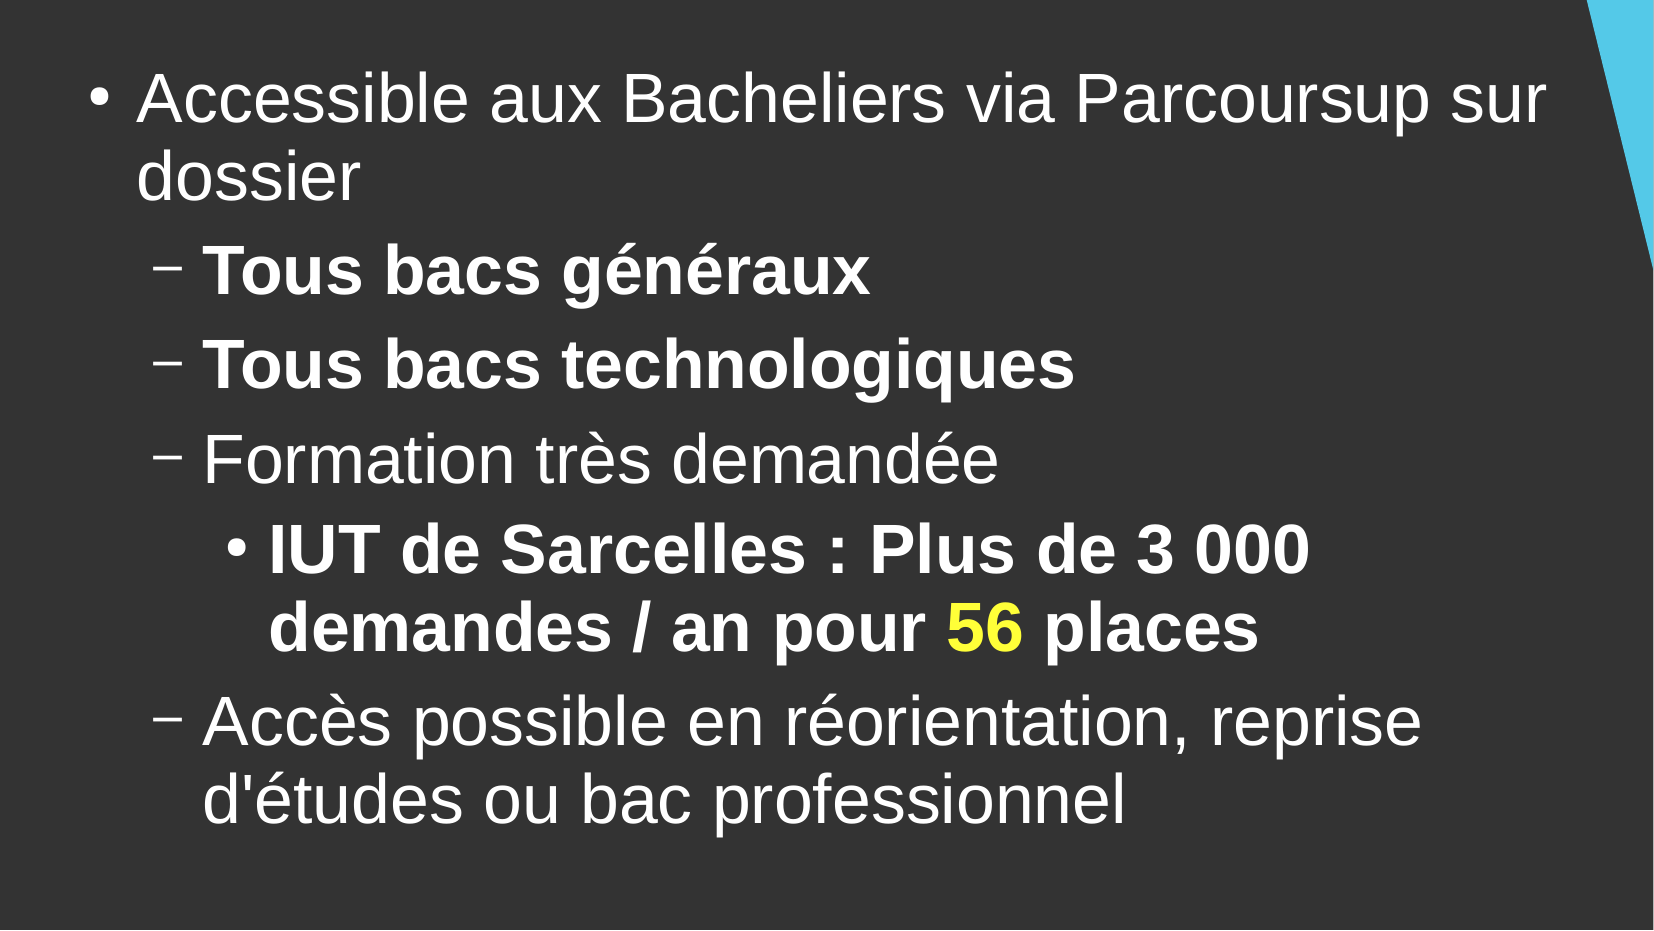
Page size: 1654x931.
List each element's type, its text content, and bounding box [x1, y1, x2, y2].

text_box [1586, 0, 1654, 273]
list Accessible aux Bacheliers via Parcoursup sur dossier Tous bacs généraux Tous bacs technologiques Formation très demandée IUT de Sarcelles : Plus de 3 000 demandes / an pour 56 places Accès possible en réorientation, reprise d'études ou bac professionnel [70, 59, 1595, 839]
